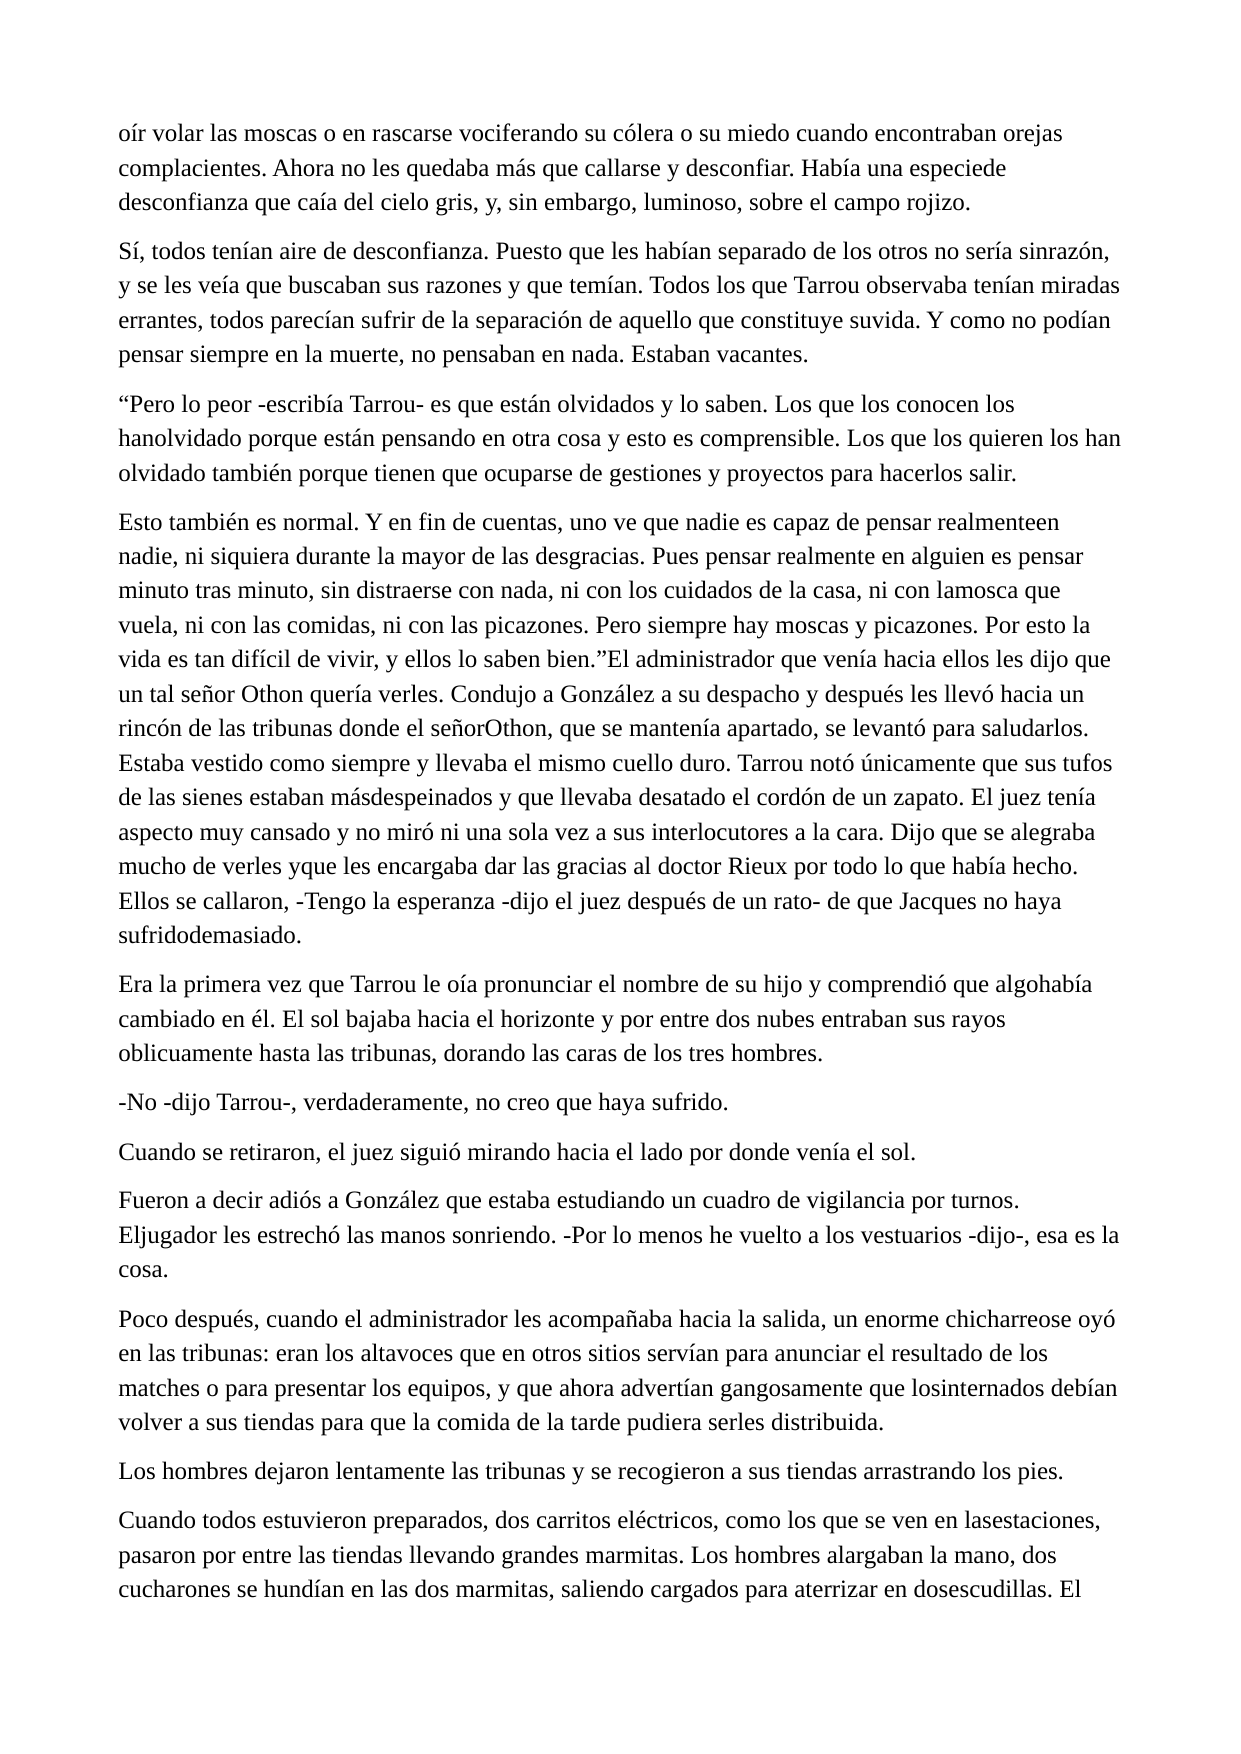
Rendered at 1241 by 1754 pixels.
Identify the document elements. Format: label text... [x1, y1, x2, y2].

text Era la primera vez que Tarrou le oía pronunciar el nombre de su hijo y comprendió que algohabía cambiado en él. El sol bajaba hacia el horizonte y por entre dos nubes entraban sus rayos oblicuamente hasta las tribunas, dorando las caras de los tres hombres. [118, 969, 1122, 1067]
text “Pero lo peor -escribía Tarrou- es que están olvidados y lo saben. Los que los conocen los hanolvidado porque están pensando en otra cosa y esto es comprensible. Los que los quieren los han olvidado también porque tienen que ocuparse de gestiones y proyectos para hacerlos salir. [118, 389, 1122, 486]
text Los hombres dejaron lentamente las tribunas y se recogieron a sus tiendas arrastrando los pies. [118, 1456, 1122, 1485]
text Cuando todos estuvieron preparados, dos carritos eléctricos, como los que se ven en lasestaciones, pasaron por entre las tiendas llevando grandes marmitas. Los hombres alargaban la mano, dos cucharones se hundían en las dos marmitas, saliendo cargados para aterrizar en dosescudillas. El [118, 1505, 1122, 1603]
text -No -dijo Tarrou-, verdaderamente, no creo que haya sufrido. [118, 1087, 1122, 1116]
text Poco después, cuando el administrador les acompañaba hacia la salida, un enorme chicharreose oyó en las tribunas: eran los altavoces que en otros sitios servían para anunciar el resultado de los matches o para presentar los equipos, y que ahora advertían gangosamente que losinternados debían volver a sus tiendas para que la comida de la tarde pudiera serles distribuida. [118, 1304, 1122, 1436]
text oír volar las moscas o en rascarse vociferando su cólera o su miedo cuando encontraban orejas complacientes. Ahora no les quedaba más que callarse y desconfiar. Había una especiede desconfianza que caía del cielo gris, y, sin embargo, luminoso, sobre el campo rojizo. [118, 118, 1122, 216]
text Fueron a decir adiós a González que estaba estudiando un cuadro de vigilancia por turnos. Eljugador les estrechó las manos sonriendo. -Por lo menos he vuelto a los vestuarios -dijo-, esa es la cosa. [118, 1186, 1122, 1283]
text Esto también es normal. Y en fin de cuentas, uno ve que nadie es capaz de pensar realmenteen nadie, ni siquiera durante la mayor de las desgracias. Pues pensar realmente en alguien es pensar minuto tras minuto, sin distraerse con nada, ni con los cuidados de la casa, ni con lamosca que vuela, ni con las comidas, ni con las picazones. Pero siempre hay moscas y picazones. Por esto la vida es tan difícil de vivir, y ellos lo saben bien.”El administrador que venía hacia ellos les dijo que un tal señor Othon quería verles. Condujo a González a su despacho y después les llevó hacia un rincón de las tribunas donde el señorOthon, que se mantenía apartado, se levantó para saludarlos. Estaba vestido como siempre y llevaba el mismo cuello duro. Tarrou notó únicamente que sus tufos de las sienes estaban másdespeinados y que llevaba desatado el cordón de un zapato. El juez tenía aspecto muy cansado y no miró ni una sola vez a sus interlocutores a la cara. Dijo que se alegraba mucho de verles yque les encargaba dar las gracias al doctor Rieux por todo lo que había hecho. Ellos se callaron, -Tengo la esperanza -dijo el juez después de un rato- de que Jacques no haya sufridodemasiado. [118, 507, 1122, 949]
text Cuando se retiraron, el juez siguió mirando hacia el lado por donde venía el sol. [118, 1137, 1122, 1165]
text Sí, todos tenían aire de desconfianza. Puesto que les habían separado de los otros no sería sinrazón, y se les veía que buscaban sus razones y que temían. Todos los que Tarrou observaba tenían miradas errantes, todos parecían sufrir de la separación de aquello que constituye suvida. Y como no podían pensar siempre en la muerte, no pensaban en nada. Estaban vacantes. [118, 236, 1122, 368]
